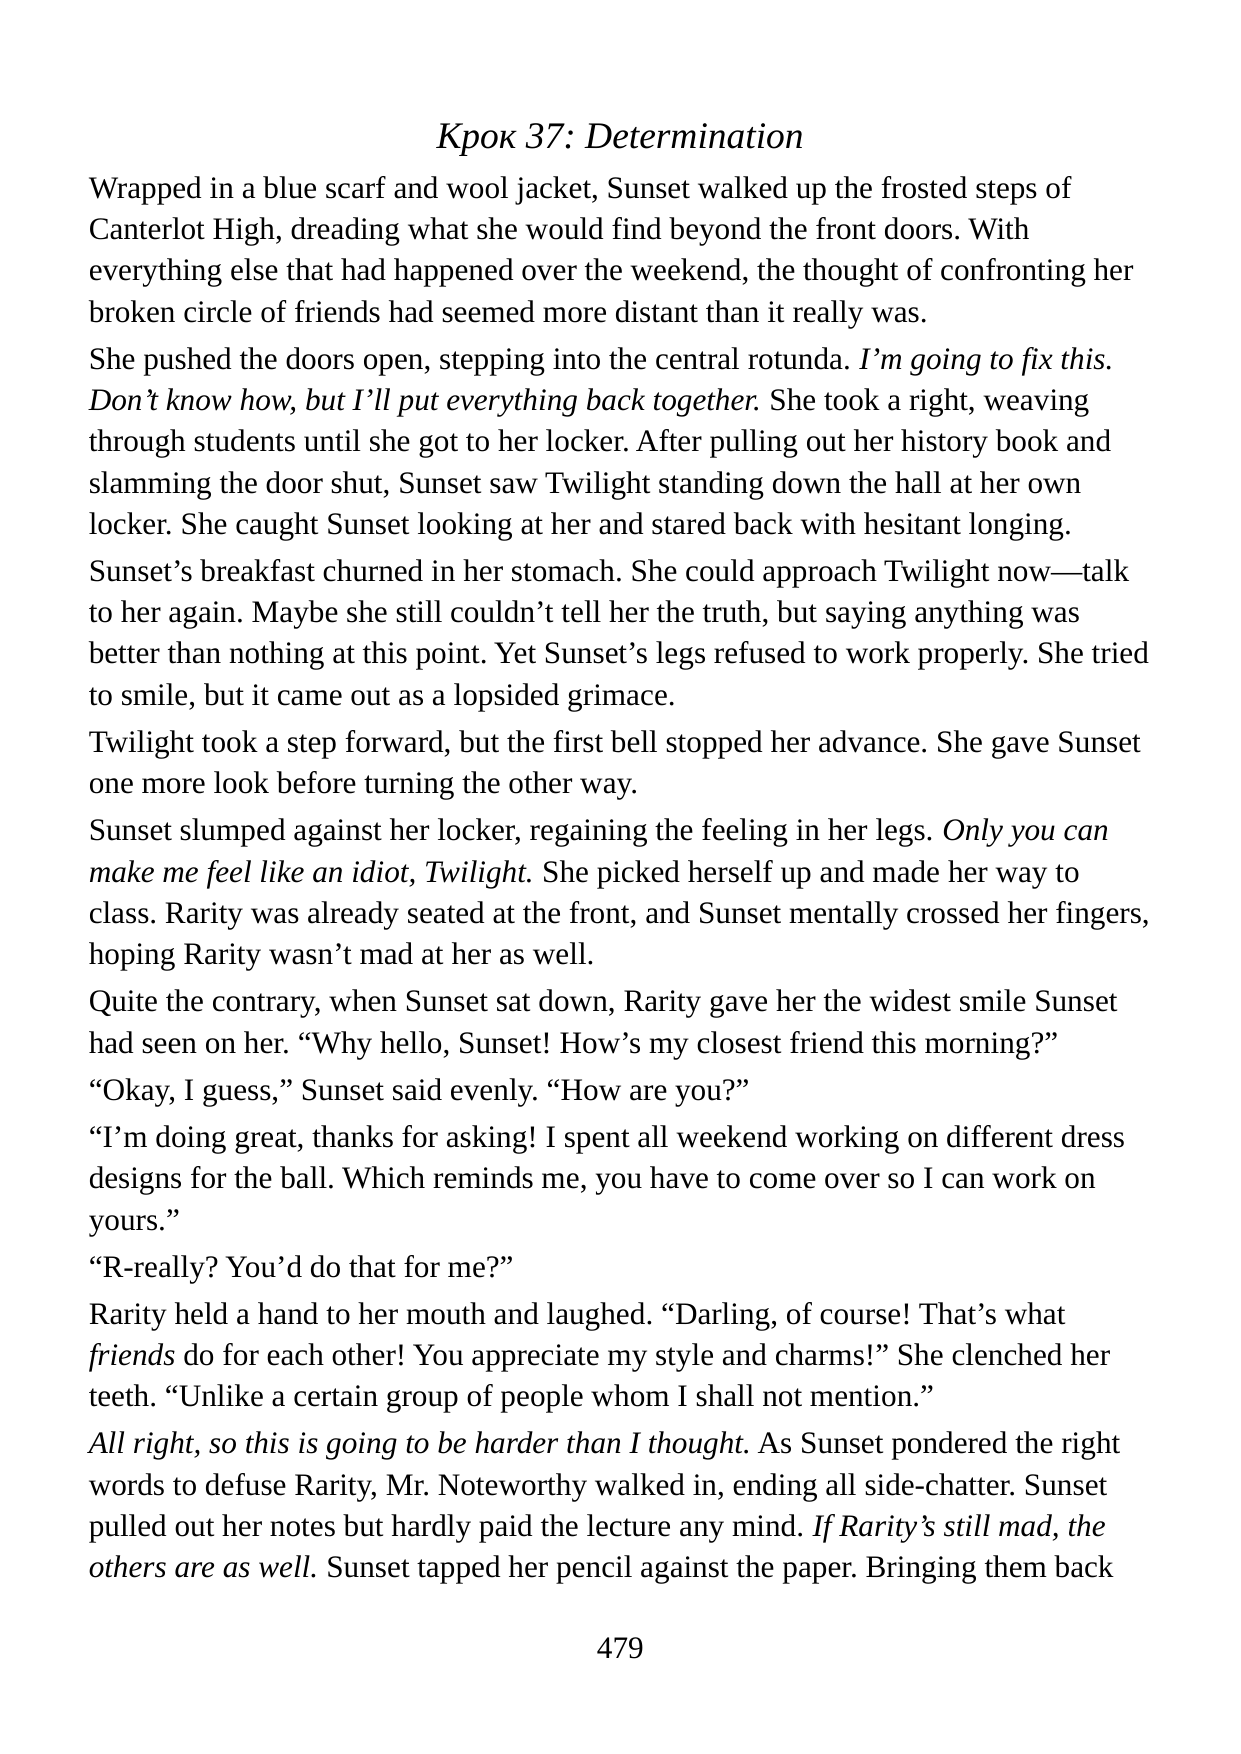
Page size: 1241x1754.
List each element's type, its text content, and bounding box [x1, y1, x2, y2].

text Quite the contrary, when Sunset sat down, Rarity gave her the widest smile Sunset had seen on her. “Why hello, Sunset! How’s my closest friend this morning?” [88, 983, 1152, 1060]
text Wrapped in a blue scarf and wool jacket, Sunset walked up the frosted steps of Canterlot High, dreading what she would find beyond the front doors. With everything else that had happened over the weekend, the thought of confronting her broken circle of friends had seemed more distant than it really was. [88, 169, 1152, 329]
text Sunset’s breakfast churned in her stomach. She could approach Twilight now—talk to her again. Maybe she still couldn’t tell her the truth, but saying anything was better than nothing at this point. Yet Sunset’s legs refused to work properly. She tried to smile, but it came out as a lopsided grimace. [88, 552, 1152, 712]
text “R-really? You’d do that for me?” [88, 1248, 1152, 1284]
text She pushed the doors open, stepping into the central rotunda. I’m going to fix this. Don’t know how, but I’ll put everything back together. She took a right, weaving through students until she got to her locker. After pulling out her history book and slamming the door shut, Sunset saw Twilight standing down the hall at her own locker. She caught Sunset looking at her and stared back with hesitant longing. [88, 340, 1152, 541]
text All right, so this is going to be harder than I thought. As Sunset pondered the right words to defuse Rarity, Mr. Noteworthy walked in, ending all side-chatter. Sunset pulled out her notes but hardly paid the lecture any mind. If Rarity’s still mad, the others are as well. Sunset tapped her pencil against the paper. Bringing them back [88, 1425, 1152, 1584]
text Rarity held a hand to her mouth and laughed. “Darling, of course! That’s what friends do for each other! You appreciate my style and charms!” She clenched her teeth. “Unlike a certain group of people whom I shall not mention.” [88, 1295, 1152, 1413]
subtitle Крок 37: Determination [88, 113, 1152, 157]
text “Okay, I guess,” Sunset said evenly. “How are you?” [88, 1071, 1152, 1107]
text Sunset slumped against her locker, regaining the feeling in her legs. Only you can make me feel like an idiot, Twilight. She picked herself up and made her way to class. Rarity was already seated at the front, and Sunset mentally crossed her fingers, hoping Rarity wasn’t mad at her as well. [88, 812, 1152, 971]
text “I’m doing great, thanks for asking! I spent all weekend working on different dress designs for the ball. Which reminds me, you have to come over so I can work on yours.” [88, 1118, 1152, 1237]
text Twilight took a step forward, but the first bell stopped her advance. She gave Sunset one more look before turning the other way. [88, 723, 1152, 800]
